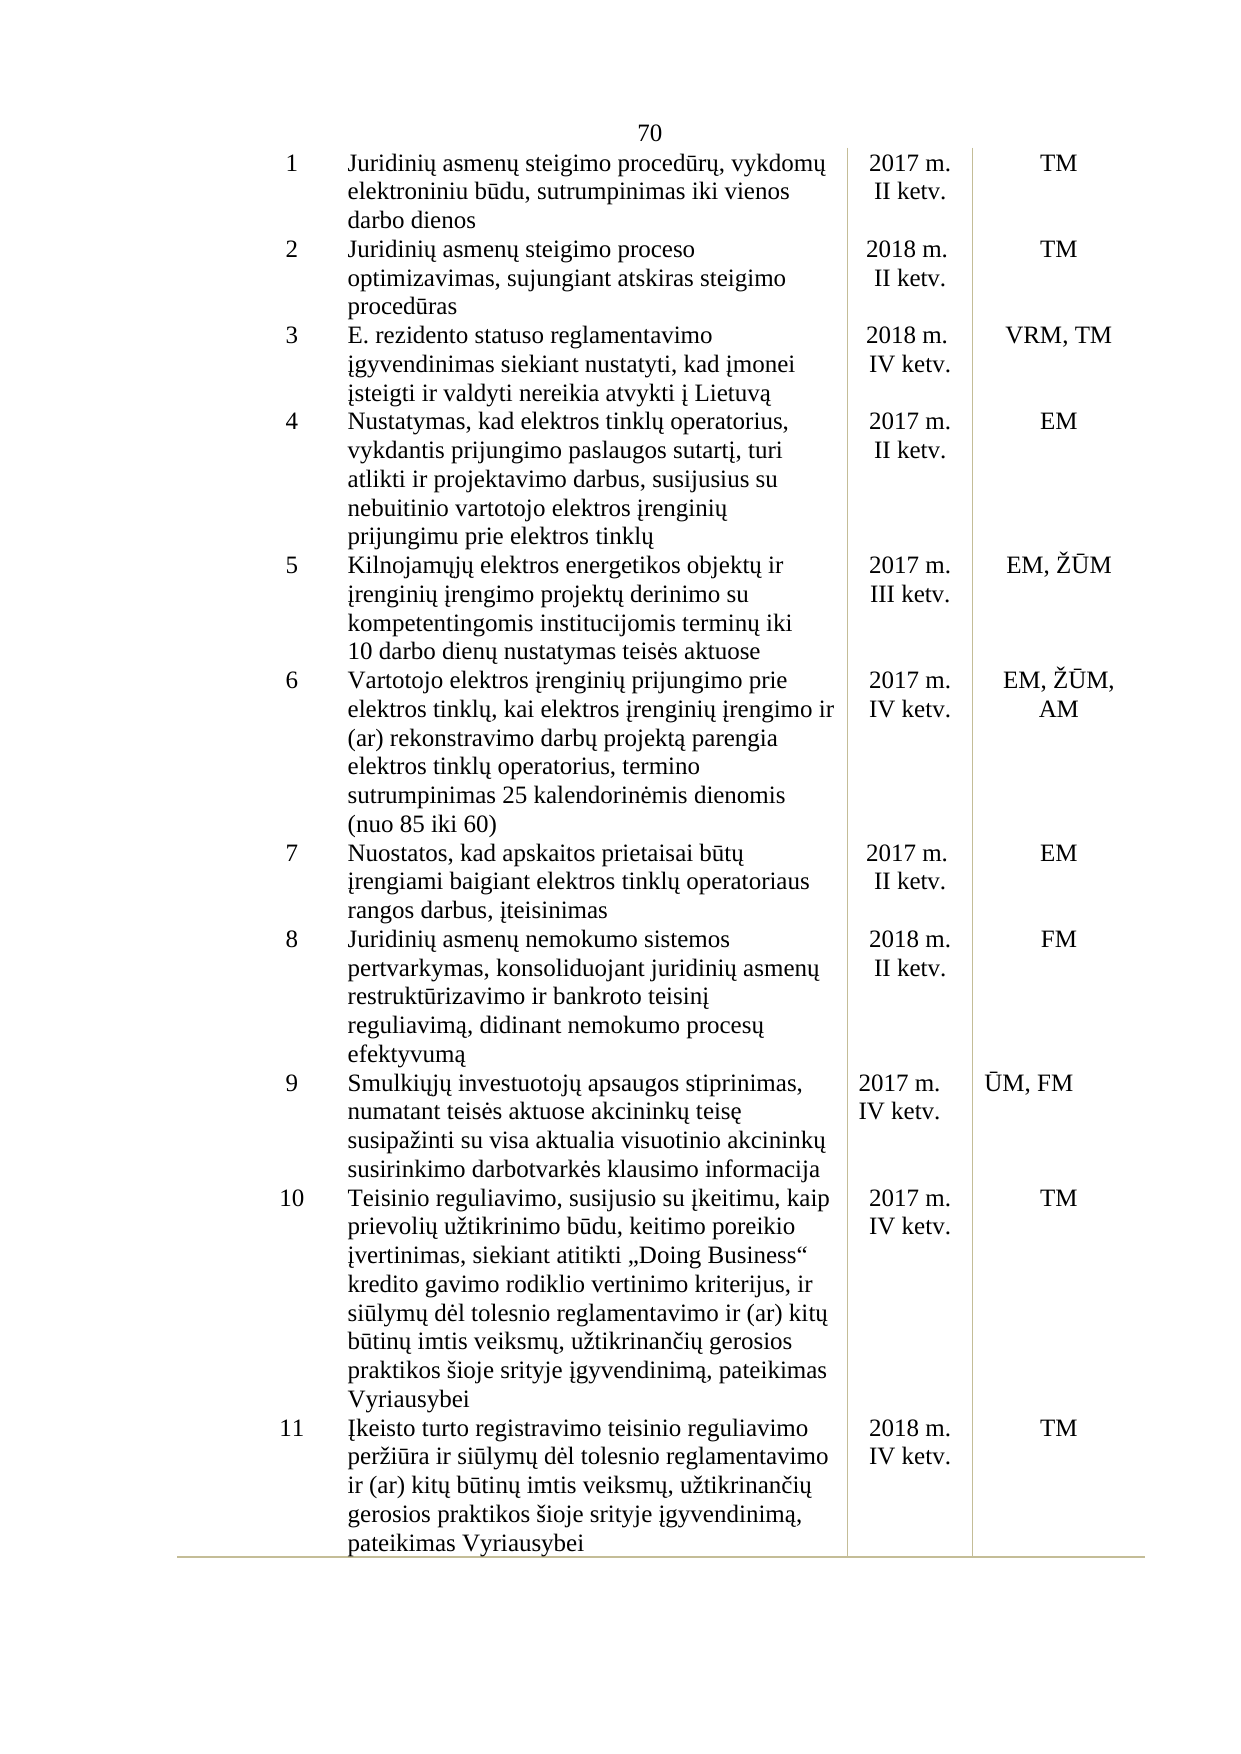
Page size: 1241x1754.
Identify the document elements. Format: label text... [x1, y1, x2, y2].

table_cell Įkeisto turto registravimo teisinio reguliavimo peržiūra ir siūlymų dėl tolesnio reglamentavimo ir (ar) kitų būtinų imtis veiksmų, užtikrinančių gerosios praktikos šioje srityje įgyvendinimą, pateikimas Vyriausybei [336, 1413, 847, 1556]
table_cell [177, 550, 247, 665]
table_cell EM, ŽŪM [973, 550, 1144, 665]
table_cell 3 [247, 320, 336, 406]
table_cell TM [973, 234, 1144, 320]
table_cell Kilnojamųjų elektros energetikos objektų ir įrenginių įrengimo projektų derinimo su kompetentingomis institucijomis terminų iki 10 darbo dienų nustatymas teisės aktuose [336, 550, 847, 665]
table_cell Juridinių asmenų nemokumo sistemos pertvarkymas, konsoliduojant juridinių asmenų restruktūrizavimo ir bankroto teisinį reguliavimą, didinant nemokumo procesų efektyvumą [336, 924, 847, 1068]
table_cell Nustatymas, kad elektros tinklų operatorius, vykdantis prijungimo paslaugos sutartį, turi atlikti ir projektavimo darbus, susijusius su nebuitinio vartotojo elektros įrenginių prijungimu prie elektros tinklų [336, 406, 847, 550]
table_cell Juridinių asmenų steigimo procedūrų, vykdomų elektroniniu būdu, sutrumpinimas iki vienos darbo dienos [336, 148, 847, 234]
table_cell [177, 924, 247, 1068]
table_cell [527, 1558, 564, 1589]
table_cell [177, 665, 247, 838]
table_cell VRM, TM [973, 320, 1144, 406]
table_cell [708, 1558, 847, 1589]
table_cell 11 [247, 1413, 336, 1556]
table_cell E. rezidento statuso reglamentavimo įgyvendinimas siekiant nustatyti, kad įmonei įsteigti ir valdyti nereikia atvykti į Lietuvą [336, 320, 847, 406]
table_cell 2017 m. IV ketv. [848, 1183, 972, 1413]
table_cell 6 [247, 665, 336, 838]
table_cell Teisinio reguliavimo, susijusio su įkeitimu, kaip prievolių užtikrinimo būdu, keitimo poreikio įvertinimas, siekiant atitikti „Doing Business“ kredito gavimo rodiklio vertinimo kriterijus, ir siūlymų dėl tolesnio reglamentavimo ir (ar) kitų būtinų imtis veiksmų, užtikrinančių gerosios praktikos šioje srityje įgyvendinimą, pateikimas Vyriausybei [336, 1183, 847, 1413]
table_cell Nuostatos, kad apskaitos prietaisai būtų įrengiami baigiant elektros tinklų operatoriaus rangos darbus, įteisinimas [336, 838, 847, 924]
table_cell 2017 m. III ketv. [848, 550, 972, 665]
table_cell 2018 m. II ketv. [848, 234, 972, 320]
table_cell [177, 1413, 247, 1556]
table_cell 2018 m. IV ketv. [848, 1413, 972, 1556]
table_cell 2017 m. II ketv. [848, 148, 972, 234]
table_cell 4 [247, 406, 336, 550]
table_cell EM, ŽŪM, AM [973, 665, 1144, 838]
table_cell ŪM, FM [973, 1068, 1144, 1183]
table_cell TM [973, 1183, 1144, 1413]
table_cell Juridinių asmenų steigimo proceso optimizavimas, sujungiant atskiras steigimo procedūras [336, 234, 847, 320]
table_cell [565, 1558, 708, 1589]
table_cell TM [973, 1413, 1144, 1556]
table_cell 2017 m. II ketv. [848, 406, 972, 550]
table_cell 2017 m. IV ketv. [848, 665, 972, 838]
table_cell FM [973, 924, 1144, 1068]
table_cell 8 [247, 924, 336, 1068]
table_cell 2 [247, 234, 336, 320]
table_cell 2017 m. IV ketv. [848, 1068, 972, 1183]
table_cell [847, 1558, 973, 1589]
table_cell TM [973, 148, 1144, 234]
table_cell [177, 1068, 247, 1183]
table_cell [177, 148, 247, 234]
table_cell EM [973, 838, 1144, 924]
table_cell [247, 1558, 336, 1589]
table_cell [177, 1558, 247, 1589]
table_cell EM [973, 406, 1144, 550]
table_cell [177, 406, 247, 550]
table_cell [973, 1558, 1144, 1589]
table_cell [177, 838, 247, 924]
table_cell 2018 m. IV ketv. [848, 320, 972, 406]
table_cell 2018 m. II ketv. [848, 924, 972, 1068]
table_cell [177, 234, 247, 320]
table_cell 10 [247, 1183, 336, 1413]
table_cell 2017 m. II ketv. [848, 838, 972, 924]
table_cell 1 [247, 148, 336, 234]
table_cell 9 [247, 1068, 336, 1183]
table_cell [177, 320, 247, 406]
table_cell Vartotojo elektros įrenginių prijungimo prie elektros tinklų, kai elektros įrenginių įrengimo ir (ar) rekonstravimo darbų projektą parengia elektros tinklų operatorius, termino sutrumpinimas 25 kalendorinėmis dienomis (nuo 85 iki 60) [336, 665, 847, 838]
table_cell [177, 1183, 247, 1413]
table_cell 7 [247, 838, 336, 924]
table_cell Smulkiųjų investuotojų apsaugos stiprinimas, numatant teisės aktuose akcininkų teisę susipažinti su visa aktualia visuotinio akcininkų susirinkimo darbotvarkės klausimo informacija [336, 1068, 847, 1183]
table_cell [336, 1558, 527, 1589]
table_cell 5 [247, 550, 336, 665]
